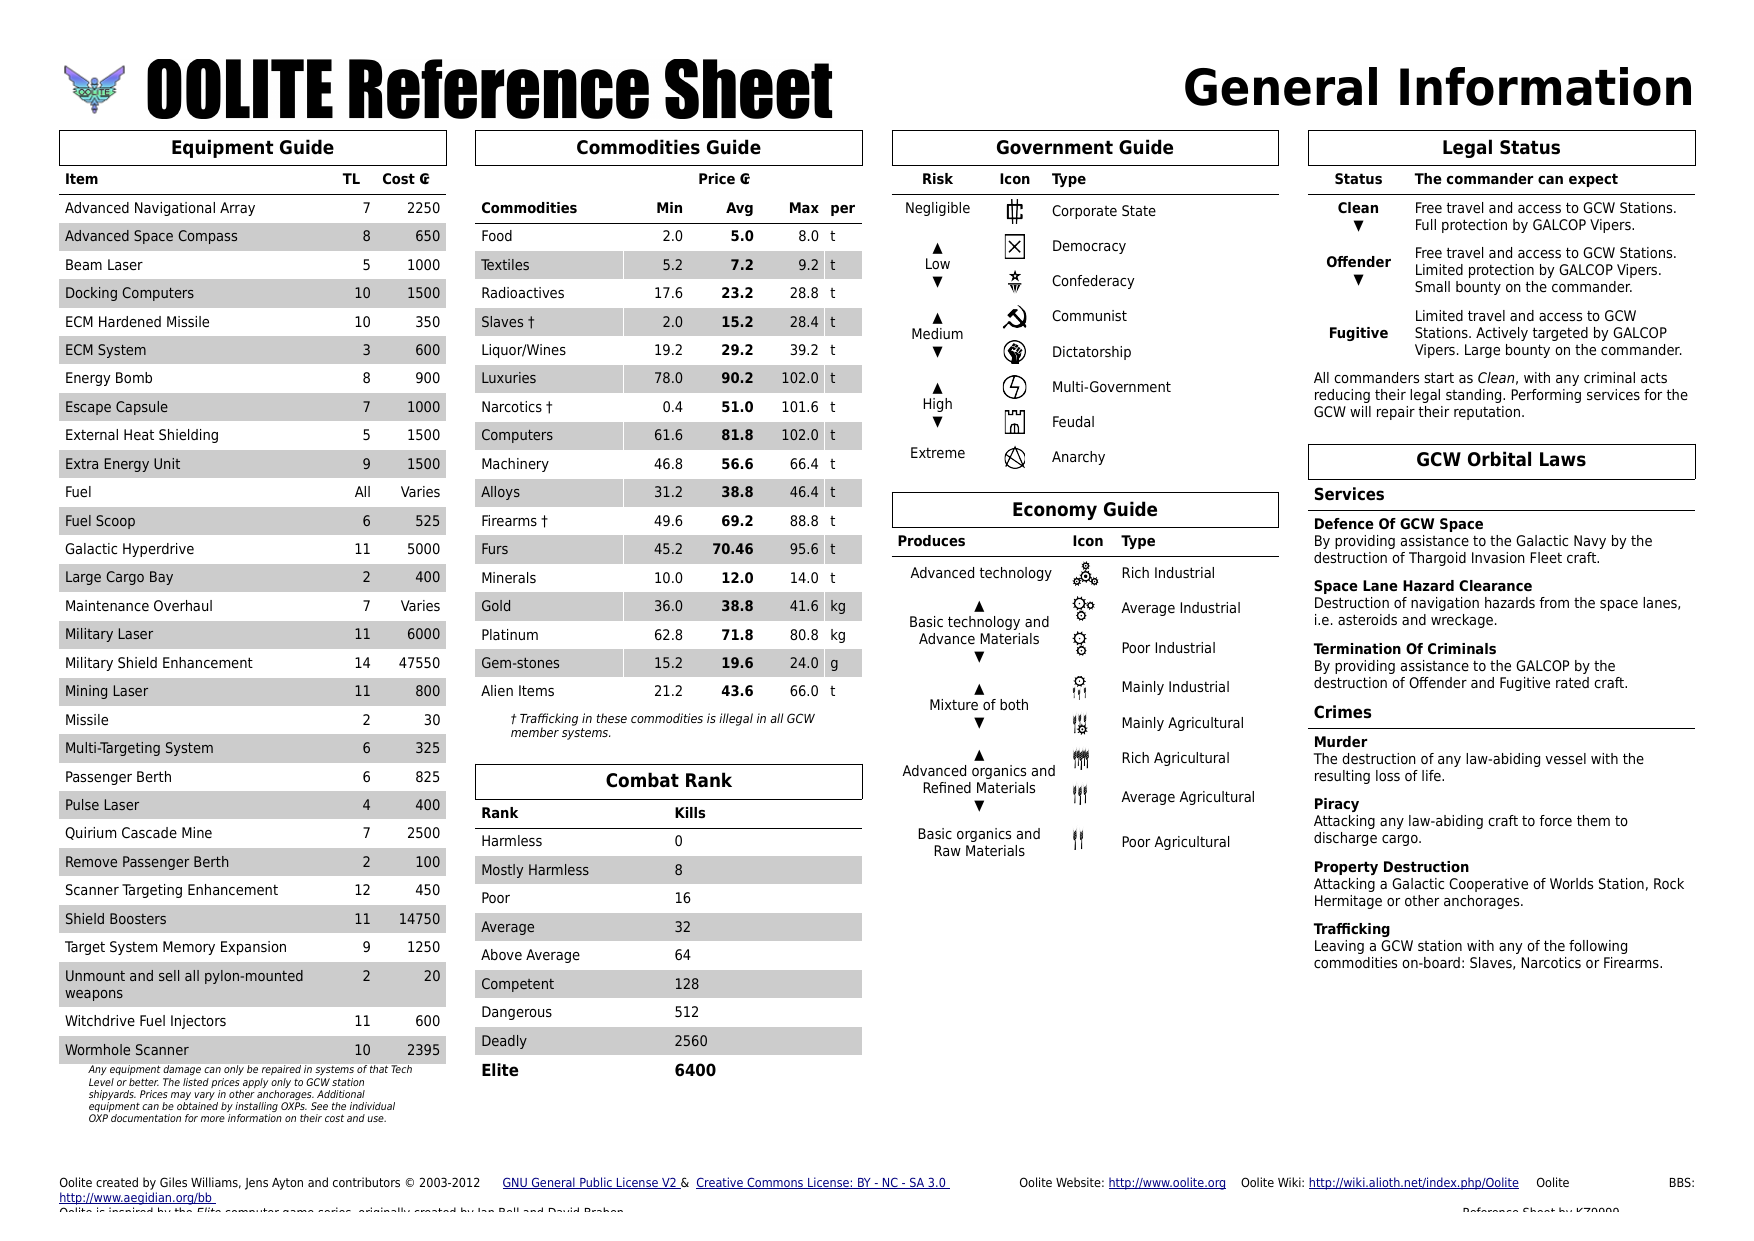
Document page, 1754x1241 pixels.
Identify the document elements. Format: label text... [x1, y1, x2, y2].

table_cell t [825, 279, 862, 308]
table_cell 325 [376, 734, 446, 763]
table_cell 1500 [376, 450, 446, 478]
table_cell Poor Industrial [1116, 626, 1278, 670]
table_cell ▲ Mixture of both ▼ [892, 670, 1067, 741]
table_cell 6400 [669, 1055, 862, 1086]
table_cell 19.2 [624, 336, 689, 365]
table_cell Commodities [475, 166, 623, 222]
table_cell 12.0 [689, 564, 759, 592]
table_cell Harmless [475, 829, 669, 856]
table_cell 46.4 [759, 479, 824, 507]
table_cell 100 [376, 848, 446, 876]
table_cell 24.0 [759, 649, 824, 677]
table_cell 8 [337, 223, 376, 251]
table_cell Quirium Cascade Mine [59, 820, 337, 848]
table_cell 5000 [376, 535, 446, 564]
table_cell 6 [337, 763, 376, 791]
table_cell 47550 [376, 649, 446, 677]
table_cell 102.0 [759, 422, 824, 450]
table_cell 70.46 [689, 535, 759, 564]
table_cell Average Agricultural [1116, 776, 1278, 820]
table_cell 6 [337, 734, 376, 763]
table_cell 8 [669, 856, 862, 884]
table_cell [983, 299, 1046, 334]
picture [1002, 305, 1027, 329]
table_cell 2 [337, 706, 376, 734]
table_cell Slaves † [475, 308, 623, 336]
table_cell Food [475, 224, 623, 251]
picture [1002, 375, 1027, 399]
table_cell [1067, 776, 1116, 820]
table_cell 21.2 [624, 678, 689, 706]
table_cell Above Average [475, 941, 669, 970]
picture [1008, 270, 1022, 294]
table_cell Risk [892, 166, 983, 194]
table_cell 71.8 [689, 621, 759, 649]
table_cell Min [624, 194, 689, 222]
picture [1072, 825, 1084, 850]
table_cell 525 [376, 507, 446, 535]
table_cell t [825, 422, 862, 450]
table_cell Alloys [475, 479, 623, 507]
table_cell 69.2 [689, 507, 759, 535]
table_cell Textiles [475, 251, 623, 279]
table_cell Scanner Targeting Enhancement [59, 876, 337, 905]
table_cell Poor [475, 885, 669, 913]
table_cell 800 [376, 678, 446, 706]
table_cell 43.6 [689, 678, 759, 706]
table_cell t [825, 393, 862, 422]
picture [1072, 676, 1087, 700]
table_cell Gold [475, 592, 623, 621]
table_cell [983, 440, 1046, 475]
table_cell [1067, 820, 1116, 865]
table_cell Escape Capsule [59, 393, 337, 421]
table_cell 2395 [376, 1036, 446, 1064]
table_cell Type [1116, 528, 1278, 556]
table_cell 61.6 [624, 422, 689, 450]
table_cell 7.2 [689, 251, 759, 279]
table_cell 11 [337, 535, 376, 564]
table_cell Extreme [892, 440, 983, 475]
table_cell 1250 [376, 933, 446, 962]
table_cell Average Industrial [1116, 591, 1278, 626]
table_cell Termination Of Criminals By providing assistance to the GALCOP by the destruction of Offender and Fugitive rated craft. [1308, 635, 1695, 697]
table_cell Unmount and sell all pylon-mounted weapons [59, 962, 337, 1007]
table_cell Dictatorship [1046, 334, 1278, 369]
table_cell Deadly [475, 1027, 669, 1055]
table_cell 66.0 [759, 678, 824, 706]
table_cell Docking Computers [59, 279, 337, 308]
table_cell Rich Agricultural [1116, 741, 1278, 776]
table_cell Clean ▼ [1308, 195, 1409, 239]
table_cell Fugitive [1308, 302, 1409, 364]
table_cell t [825, 224, 862, 251]
table_header Economy Guide [893, 493, 1278, 527]
table_cell 1000 [376, 251, 446, 279]
table_cell Advanced Space Compass [59, 223, 337, 251]
table_cell TL [337, 166, 376, 194]
table_cell Status [1308, 166, 1409, 194]
table_cell 81.8 [689, 422, 759, 450]
picture [1006, 199, 1023, 224]
table_cell [1067, 557, 1116, 591]
table_cell 450 [376, 876, 446, 905]
table_cell g [825, 649, 862, 677]
table_cell Type [1046, 166, 1278, 194]
table_cell 11 [337, 1007, 376, 1036]
table_cell 41.6 [759, 592, 824, 621]
table_cell [983, 334, 1046, 369]
picture [61, 56, 128, 122]
table_cell Advanced technology [892, 557, 1067, 591]
table_cell ▲ Medium ▼ [892, 299, 983, 369]
table_cell Feudal [1046, 405, 1278, 440]
table_cell Fuel Scoop [59, 507, 337, 535]
table_cell ▲ Basic technology and Advance Materials ▼ [892, 591, 1067, 670]
table_cell 1500 [376, 421, 446, 450]
table_cell Narcotics † [475, 393, 623, 422]
table_cell [983, 229, 1046, 264]
table_cell 1000 [376, 393, 446, 421]
table_cell 400 [376, 564, 446, 592]
table_cell Free travel and access to GCW Stations. Limited protection by GALCOP Vipers. Small bounty on the commander. [1409, 239, 1695, 302]
table_cell t [825, 336, 862, 365]
table_cell Furs [475, 535, 623, 564]
table_cell Free travel and access to GCW Stations. Full protection by GALCOP Vipers. [1409, 195, 1695, 239]
table_cell Property Destruction Attacking a Galactic Cooperative of Worlds Station, Rock Hermitage or other anchorages. [1308, 853, 1695, 915]
table_cell 45.2 [624, 535, 689, 564]
table_cell kg [825, 592, 862, 621]
table_cell t [825, 308, 862, 336]
picture [1072, 596, 1095, 621]
table_cell Extra Energy Unit [59, 450, 337, 478]
table_cell 29.2 [689, 336, 759, 365]
table_cell [1067, 670, 1116, 705]
table_cell Corporate State [1046, 195, 1278, 229]
table_cell Rank [475, 800, 669, 827]
table_cell Luxuries [475, 365, 623, 393]
table_cell Firearms † [475, 507, 623, 535]
table_cell 6 [337, 507, 376, 535]
table_cell 12 [337, 876, 376, 905]
table_cell 10 [337, 1036, 376, 1064]
table_cell [983, 195, 1046, 229]
table_cell 5.2 [624, 251, 689, 279]
table_cell 7 [337, 393, 376, 421]
table_cell Target System Memory Expansion [59, 933, 337, 962]
table_cell Murder The destruction of any law-abiding vessel with the resulting loss of life. [1308, 729, 1695, 791]
table_cell Multi-Government [1046, 370, 1278, 404]
table_cell Poor Agricultural [1116, 820, 1278, 865]
table_cell 49.6 [624, 507, 689, 535]
table_cell Galactic Hyperdrive [59, 535, 337, 564]
table_cell Icon [983, 166, 1046, 194]
table_cell 78.0 [624, 365, 689, 393]
table_cell 8.0 [759, 224, 824, 251]
table_cell Item [59, 166, 337, 194]
table_cell ▲ Advanced organics and Refined Materials ▼ [892, 741, 1067, 820]
table_cell 36.0 [624, 592, 689, 621]
table_cell Basic organics and Raw Materials [892, 820, 1067, 865]
table_cell 2 [337, 564, 376, 592]
table_cell Alien Items [475, 678, 623, 706]
table_cell [983, 370, 1046, 404]
table_cell ECM System [59, 336, 337, 364]
table_cell Mainly Agricultural [1116, 705, 1278, 741]
table_cell 80.8 [759, 621, 824, 649]
table_cell Mainly Industrial [1116, 670, 1278, 705]
table_cell [1067, 591, 1116, 626]
table_cell 825 [376, 763, 446, 791]
table_cell 95.6 [759, 535, 824, 564]
table_cell 15.2 [624, 649, 689, 677]
picture [1072, 711, 1088, 735]
table_cell 46.8 [624, 450, 689, 478]
picture [1072, 781, 1088, 805]
table_cell 11 [337, 678, 376, 706]
table_cell Produces [892, 528, 1067, 556]
table_cell 8 [337, 365, 376, 393]
table_cell per [825, 166, 862, 222]
table_cell [1067, 741, 1116, 776]
table_cell [983, 264, 1046, 299]
table_cell 39.2 [759, 336, 824, 365]
table_cell 20 [376, 962, 446, 1007]
table_cell 900 [376, 365, 446, 393]
table_cell Cost ₢ [376, 166, 446, 194]
table_cell 2 [337, 848, 376, 876]
table_cell 2560 [669, 1027, 862, 1055]
table_cell [1067, 626, 1116, 670]
table_cell 2.0 [624, 308, 689, 336]
table_cell Defence Of GCW Space By providing assistance to the Galactic Navy by the destruction of Thargoid Invasion Fleet craft. [1308, 511, 1695, 572]
table_cell All commanders start as Clean, with any criminal acts reducing their legal standing. Performing services for the GCW will repair their reputation. [1308, 364, 1695, 427]
table_cell 14.0 [759, 564, 824, 592]
table_cell All [337, 478, 376, 507]
table_cell 9 [337, 933, 376, 962]
table_cell Icon [1067, 528, 1116, 556]
table_cell t [825, 678, 862, 706]
table_cell 3 [337, 336, 376, 364]
table_cell Gem-stones [475, 649, 623, 677]
table_cell Varies [376, 478, 446, 507]
table_cell 5.0 [689, 224, 759, 251]
table_cell Kills [669, 800, 862, 827]
table_cell Varies [376, 592, 446, 621]
table_cell Multi-Targeting System [59, 734, 337, 763]
table_cell 66.4 [759, 450, 824, 478]
table_cell Price ₢ [624, 166, 824, 194]
table_cell Anarchy [1046, 440, 1278, 475]
table_cell Negligible [892, 195, 983, 229]
table_cell Beam Laser [59, 251, 337, 279]
table_cell 10.0 [624, 564, 689, 592]
table_cell ▲ High ▼ [892, 370, 983, 440]
table_header Equipment Guide [60, 131, 446, 165]
table_cell 6000 [376, 621, 446, 649]
table_cell Radioactives [475, 279, 623, 308]
table_cell 11 [337, 905, 376, 933]
table_cell External Heat Shielding [59, 421, 337, 450]
table_cell Mostly Harmless [475, 856, 669, 884]
picture [1004, 410, 1025, 434]
table_cell Passenger Berth [59, 763, 337, 791]
table_cell 11 [337, 621, 376, 649]
table_cell Military Shield Enhancement [59, 649, 337, 677]
table_cell Mining Laser [59, 678, 337, 706]
table_cell t [825, 450, 862, 478]
table_cell 400 [376, 791, 446, 819]
table_cell Crimes [1308, 697, 1695, 728]
table_cell 0.4 [624, 393, 689, 422]
text Any equipment damage can only be repaired in systems of that Tech Level or better. The listed prices apply only to GCW station shipyards. Prices may vary in other anchorages. Additional equipment can be obtained by installing OXPs. See the individual OXP documentation for more information on their cost and use. [88, 1064, 416, 1125]
table_cell [983, 405, 1046, 440]
table_cell 32 [669, 913, 862, 941]
table_cell [1067, 705, 1116, 741]
table_cell 17.6 [624, 279, 689, 308]
picture [1004, 445, 1025, 469]
table_cell Average [475, 913, 669, 941]
table_cell Computers [475, 422, 623, 450]
table_cell Liquor/Wines [475, 336, 623, 365]
picture [147, 59, 833, 119]
table_cell 38.8 [689, 479, 759, 507]
table_cell 62.8 [624, 621, 689, 649]
table_cell Maintenance Overhaul [59, 592, 337, 621]
table_cell Avg [689, 194, 759, 222]
picture [1003, 340, 1026, 364]
table_cell 650 [376, 223, 446, 251]
table_cell Witchdrive Fuel Injectors [59, 1007, 337, 1036]
table_cell Democracy [1046, 229, 1278, 264]
table_cell 90.2 [689, 365, 759, 393]
table_cell 102.0 [759, 365, 824, 393]
table_cell t [825, 564, 862, 592]
table_cell Advanced Navigational Array [59, 195, 337, 222]
table_cell Remove Passenger Berth [59, 848, 337, 876]
table_cell Machinery [475, 450, 623, 478]
table_cell 101.6 [759, 393, 824, 422]
table_cell 30 [376, 706, 446, 734]
picture [1004, 234, 1025, 259]
table_cell Elite [475, 1055, 669, 1086]
table_cell t [825, 251, 862, 279]
table_cell Confederacy [1046, 264, 1278, 299]
table_cell Dangerous [475, 998, 669, 1027]
table_cell Trafficking Leaving a GCW station with any of the following commodities on-board: Slaves, Narcotics or Firearms. [1308, 915, 1695, 978]
table_cell 64 [669, 941, 862, 970]
table_cell Large Cargo Bay [59, 564, 337, 592]
table_cell Shield Boosters [59, 905, 337, 933]
table_cell ▲ Low ▼ [892, 229, 983, 299]
table_cell Limited travel and access to GCW Stations. Actively targeted by GALCOP Vipers. Large bounty on the commander. [1409, 302, 1695, 364]
table_cell Wormhole Scanner [59, 1036, 337, 1064]
table_cell 19.6 [689, 649, 759, 677]
table_cell 512 [669, 998, 862, 1027]
table_cell Services [1308, 480, 1695, 510]
table_cell Missile [59, 706, 337, 734]
table_cell t [825, 535, 862, 564]
table_cell 16 [669, 885, 862, 913]
table_cell Space Lane Hazard Clearance Destruction of navigation hazards from the space lanes, i.e. asteroids and wreckage. [1308, 573, 1695, 635]
table_cell 56.6 [689, 450, 759, 478]
table_header Government Guide [893, 131, 1278, 165]
table_cell 128 [669, 970, 862, 998]
table_cell t [825, 507, 862, 535]
table_cell 38.8 [689, 592, 759, 621]
table_cell 2 [337, 962, 376, 1007]
table_cell Communist [1046, 299, 1278, 334]
table_cell Fuel [59, 478, 337, 507]
table_cell t [825, 365, 862, 393]
table_cell 350 [376, 308, 446, 336]
table_cell 600 [376, 336, 446, 364]
table_cell 7 [337, 592, 376, 621]
table_cell 4 [337, 791, 376, 819]
table_cell Pulse Laser [59, 791, 337, 819]
table_cell 1500 [376, 279, 446, 308]
table_cell 28.4 [759, 308, 824, 336]
table_cell 10 [337, 308, 376, 336]
table_cell 51.0 [689, 393, 759, 422]
table_cell 31.2 [624, 479, 689, 507]
table_header Combat Rank [476, 765, 862, 799]
table_cell 23.2 [689, 279, 759, 308]
table_cell 14750 [376, 905, 446, 933]
table_header Legal Status [1309, 131, 1695, 165]
table_cell 5 [337, 421, 376, 450]
table_cell kg [825, 621, 862, 649]
picture [1072, 561, 1099, 586]
table_cell Military Laser [59, 621, 337, 649]
table_cell 0 [669, 829, 862, 856]
table_cell Energy Bomb [59, 365, 337, 393]
table_header GCW Orbital Laws [1309, 445, 1695, 479]
table_cell Max [759, 194, 824, 222]
table_cell 2500 [376, 820, 446, 848]
table_cell ECM Hardened Missile [59, 308, 337, 336]
table_cell Rich Industrial [1116, 557, 1278, 591]
table_cell † Trafficking in these commodities is illegal in all GCW member systems. [475, 706, 862, 747]
table_cell 7 [337, 195, 376, 222]
table_cell 2.0 [624, 224, 689, 251]
table_cell 88.8 [759, 507, 824, 535]
table_header Commodities Guide [476, 131, 862, 165]
table_cell 2250 [376, 195, 446, 222]
table_cell 600 [376, 1007, 446, 1036]
table_cell 7 [337, 820, 376, 848]
table_cell 9.2 [759, 251, 824, 279]
picture [1072, 631, 1087, 656]
table_cell Competent [475, 970, 669, 998]
table_cell 9 [337, 450, 376, 478]
table_cell Offender ▼ [1308, 239, 1409, 302]
table_cell 10 [337, 279, 376, 308]
table_cell Minerals [475, 564, 623, 592]
table_cell 28.8 [759, 279, 824, 308]
table_cell The commander can expect [1409, 166, 1695, 194]
table_cell Piracy Attacking any law-abiding craft to force them to discharge cargo. [1308, 791, 1695, 853]
table_cell 14 [337, 649, 376, 677]
table_cell 15.2 [689, 308, 759, 336]
table_cell t [825, 479, 862, 507]
picture [1072, 746, 1089, 770]
table_cell Platinum [475, 621, 623, 649]
table_cell 5 [337, 251, 376, 279]
